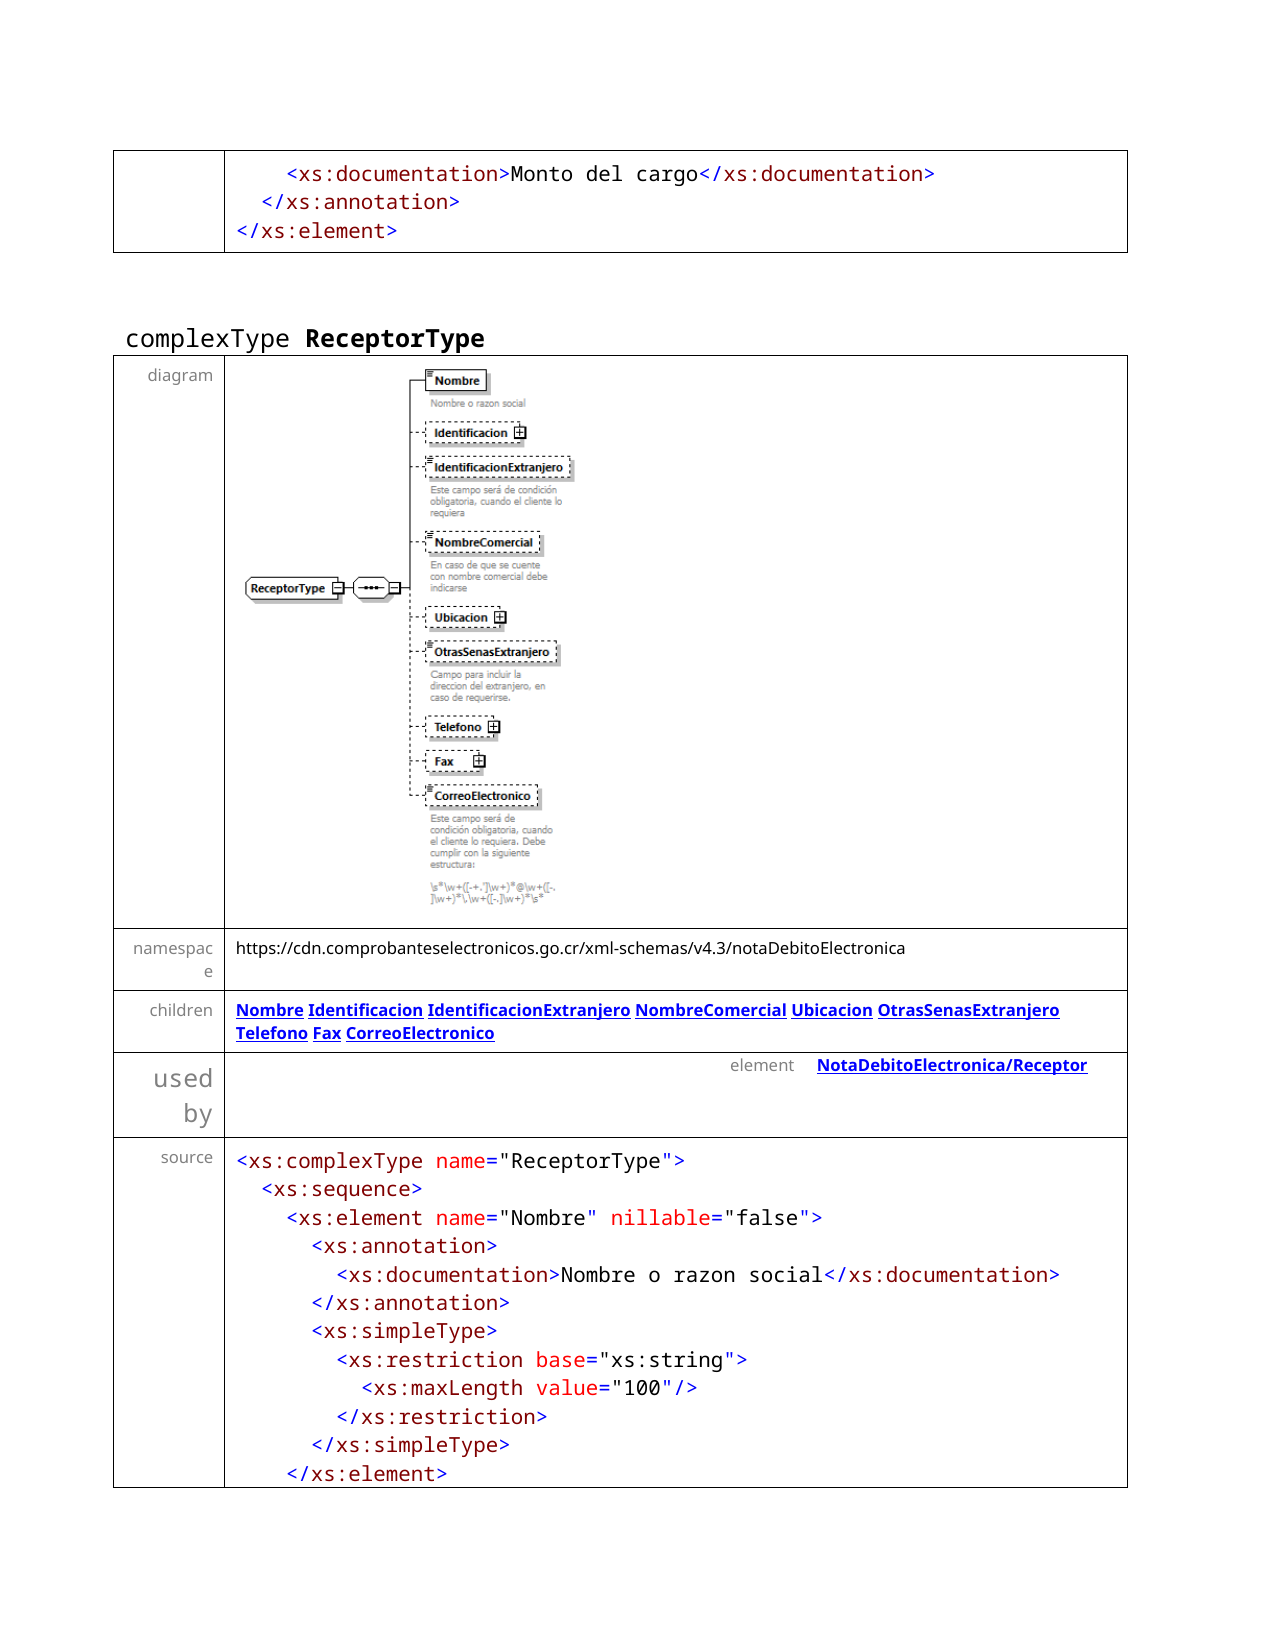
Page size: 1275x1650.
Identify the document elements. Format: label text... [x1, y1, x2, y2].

table_header diagram [114, 356, 224, 928]
table_header [225, 356, 1127, 928]
table_cell used by [114, 1053, 224, 1137]
text complexType ReceptorType [125, 321, 1150, 355]
table_header element [236, 1053, 805, 1076]
table_cell <xs:documentation>Monto del cargo</xs:documentation> </xs:annotation> </xs:element> [225, 151, 1127, 252]
table_cell [225, 1053, 1127, 1137]
table_cell Nombre Identificacion IdentificacionExtranjero NombreComercial Ubicacion OtrasSenasExtranjero Telefono Fax CorreoElectronico [225, 991, 1127, 1052]
table_cell source [114, 1138, 224, 1487]
table_header NotaDebitoElectronica/Receptor [805, 1053, 1127, 1076]
table_cell https://cdn.comprobanteselectronicos.go.cr/xml-schemas/v4.3/notaDebitoElectronica [225, 929, 1127, 990]
picture [235, 364, 585, 921]
table_cell [114, 151, 224, 252]
table_cell <xs:complexType name="ReceptorType"> <xs:sequence> <xs:element name="Nombre" nillable="false"> <xs:annotation> <xs:documentation>Nombre o razon social</xs:documentation> </xs:annotation> <xs:simpleType> <xs:restriction base="xs:string"> <xs:maxLength value="100"/> </xs:restriction> </xs:simpleType> </xs:element> [225, 1138, 1127, 1487]
table_cell children [114, 991, 224, 1052]
table_cell namespace [114, 929, 224, 990]
